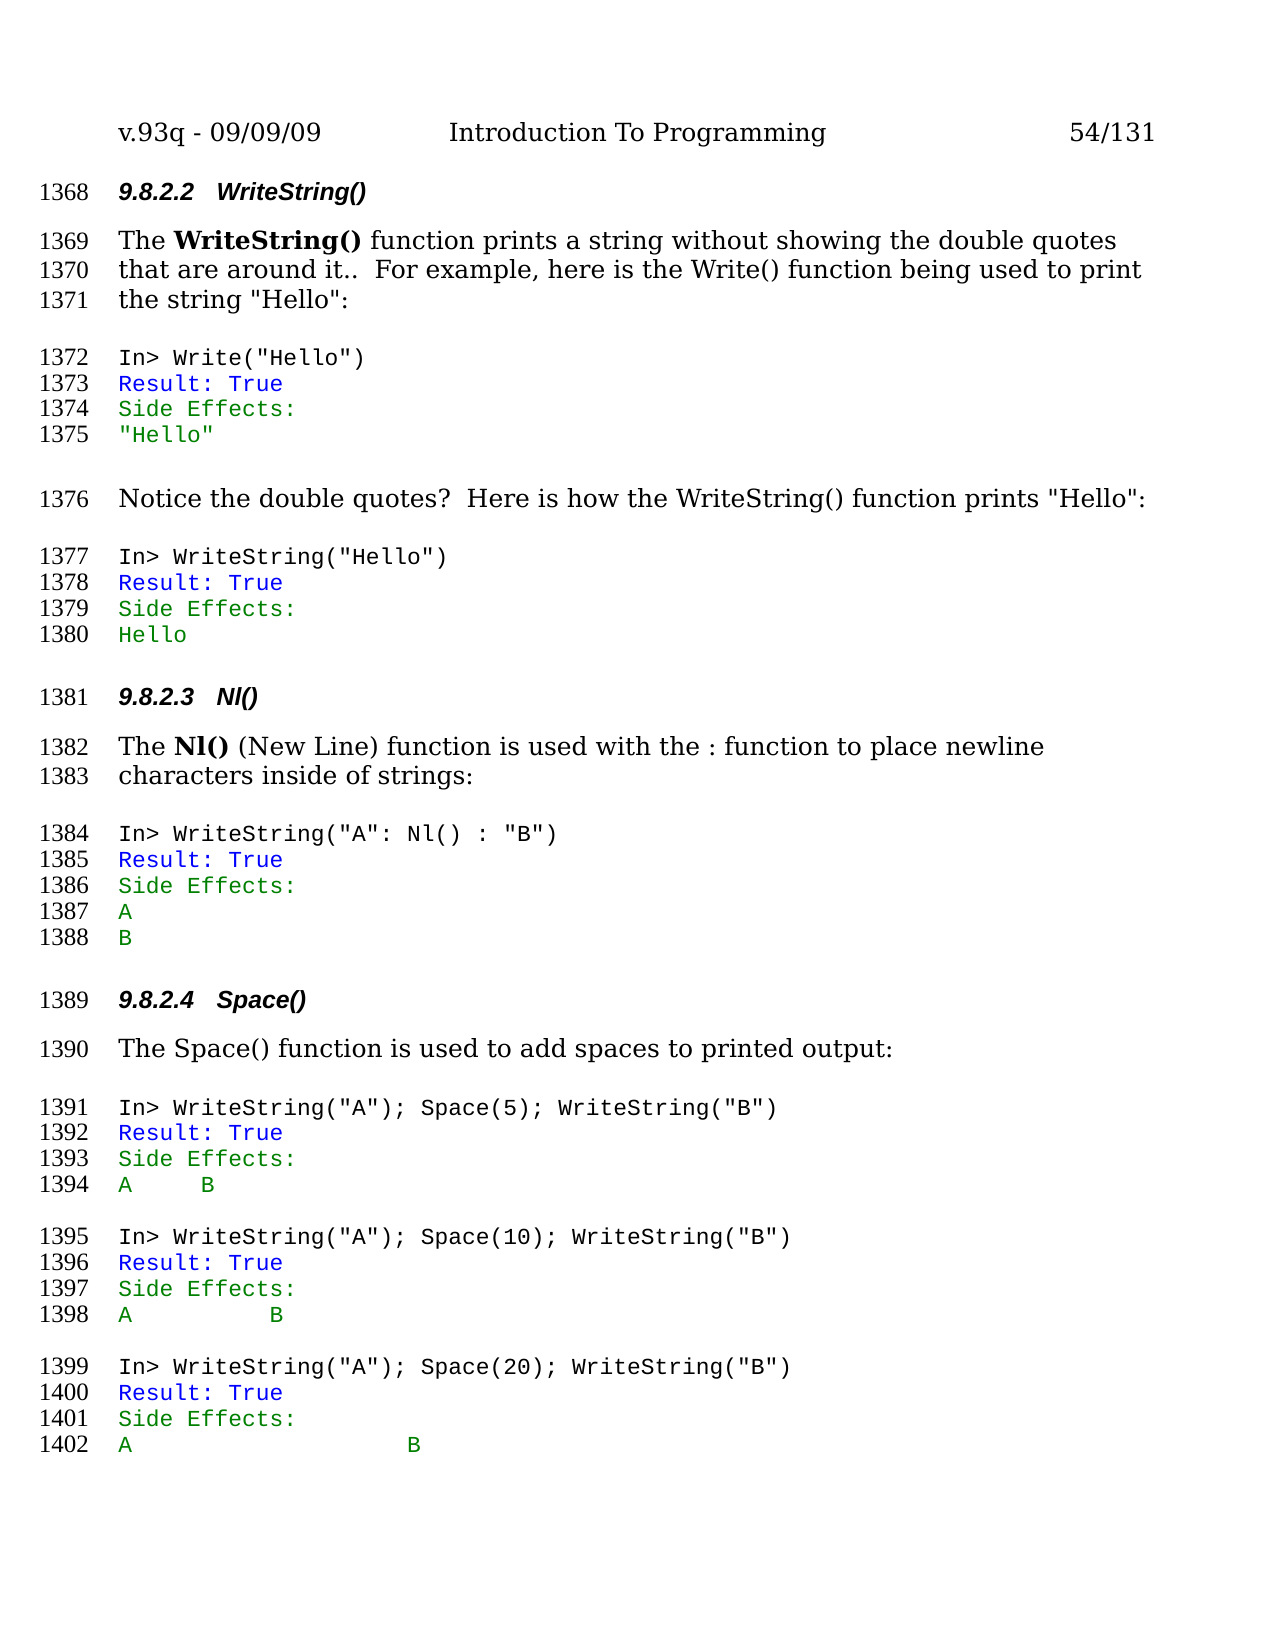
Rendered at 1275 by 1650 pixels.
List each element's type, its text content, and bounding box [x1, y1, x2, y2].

text Result: True [118, 1251, 1157, 1277]
text Side Effects: [118, 598, 1157, 623]
text Side Effects: [118, 1277, 1157, 1303]
text A B [118, 1433, 1157, 1459]
text The Nl() (New Line) function is used with the : function to place newline characters inside of strings: [118, 732, 1157, 791]
text Result: True [118, 372, 1157, 398]
text The WriteString() function prints a string without showing the double quotes that are around it.. For example, here is the Write() function being used to print the string "Hello": [118, 226, 1157, 314]
subtitle Space() [118, 985, 1157, 1014]
text In> Write("Hello") [118, 346, 1157, 372]
text A B [118, 1303, 1157, 1329]
text Side Effects: [118, 398, 1157, 424]
text Hello [118, 623, 1157, 649]
text In> WriteString("A"); Space(20); WriteString("B") [118, 1355, 1157, 1381]
subtitle Nl() [118, 682, 1157, 711]
text Result: True [118, 572, 1157, 598]
text A [118, 900, 1157, 926]
text In> WriteString("A"); Space(10); WriteString("B") [118, 1226, 1157, 1251]
text In> WriteString("A"); Space(5); WriteString("B") [118, 1096, 1157, 1122]
text Notice the double quotes? Here is how the WriteString() function prints "Hello": [118, 484, 1157, 514]
text B [118, 926, 1157, 952]
text "Hello" [118, 424, 1157, 450]
text The Space() function is used to add spaces to printed output: [118, 1035, 1157, 1064]
text Side Effects: [118, 1407, 1157, 1433]
subtitle WriteString() [118, 177, 1157, 205]
text In> WriteString("Hello") [118, 546, 1157, 572]
text Result: True [118, 1381, 1157, 1407]
text Result: True [118, 848, 1157, 874]
text Result: True [118, 1122, 1157, 1148]
text Side Effects: [118, 874, 1157, 900]
text In> WriteString("A": Nl() : "B") [118, 822, 1157, 848]
text Side Effects: [118, 1148, 1157, 1174]
text A B [118, 1174, 1157, 1199]
